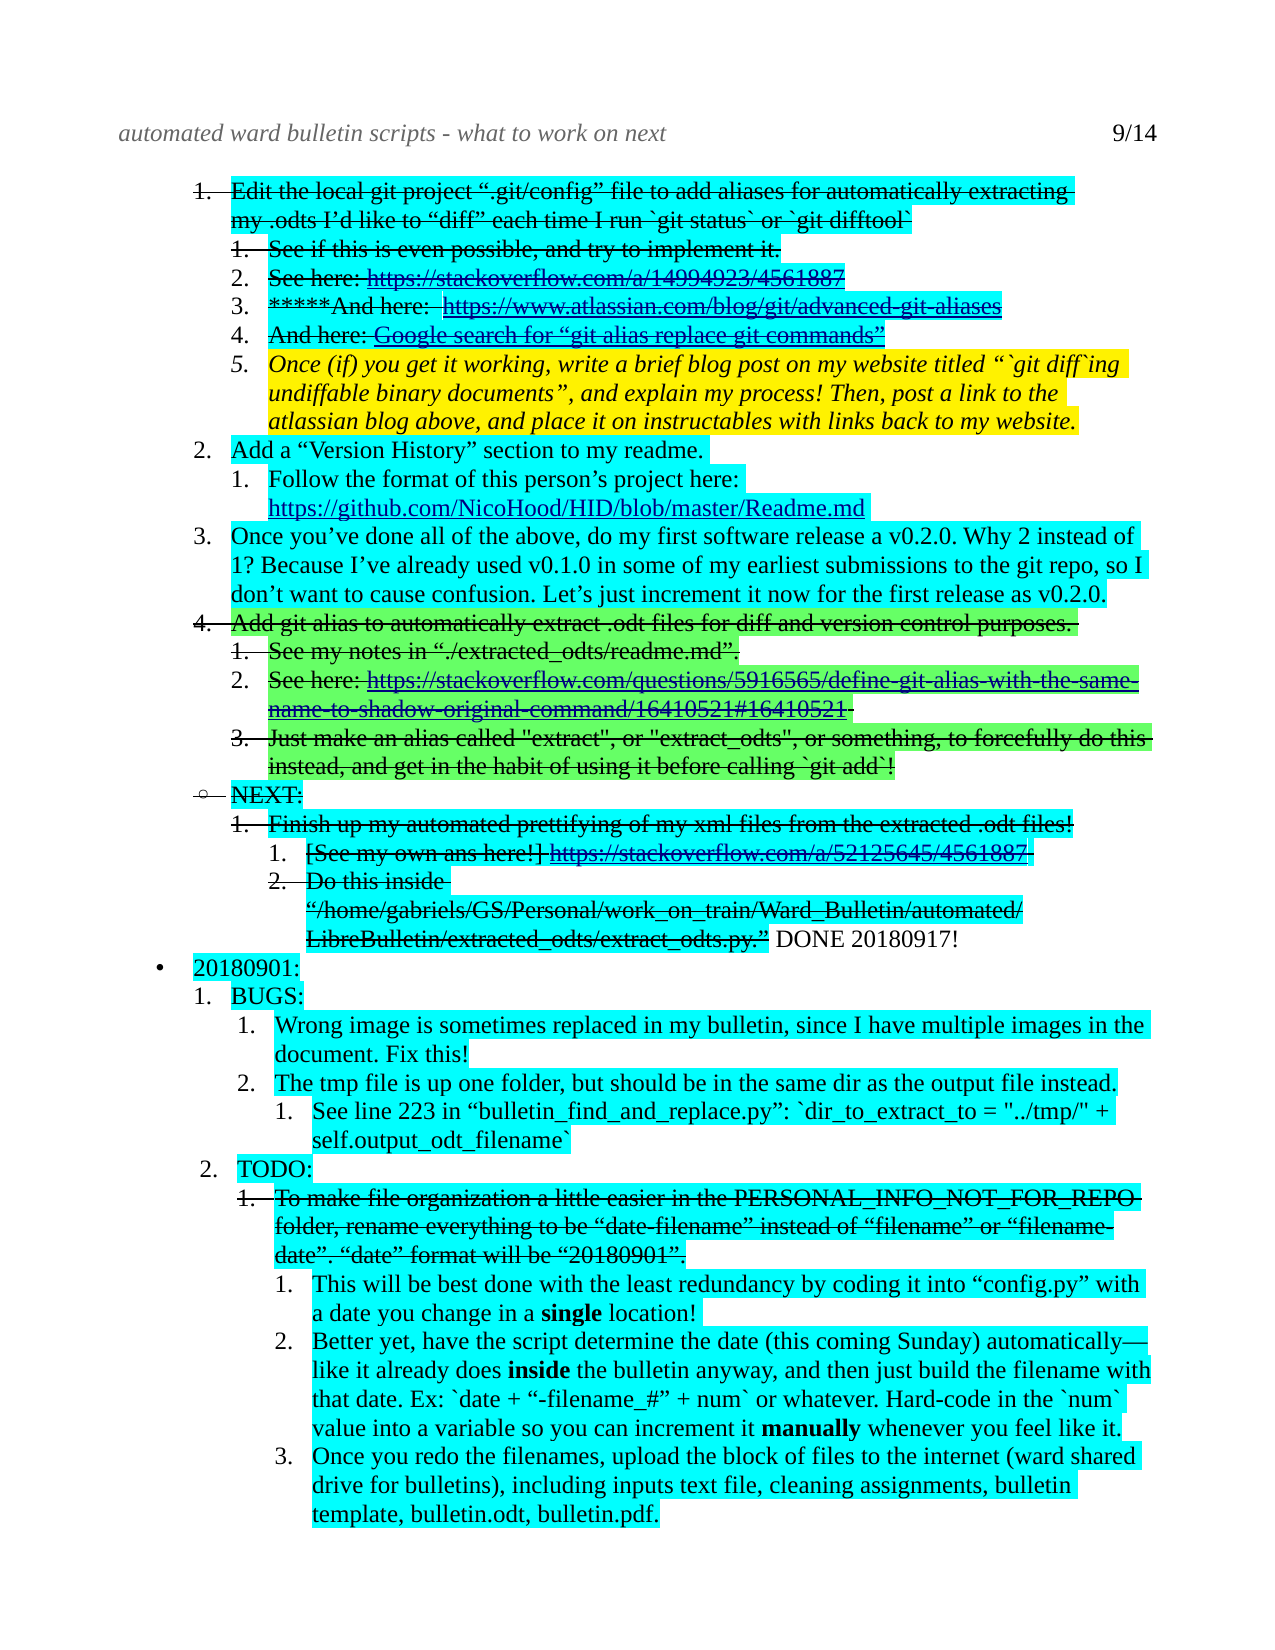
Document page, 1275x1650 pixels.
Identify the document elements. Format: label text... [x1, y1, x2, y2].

list See my notes in “./extracted_odts/readme.md”. [231, 636, 1157, 665]
list Once (if) you get it working, write a brief blog post on my website titled “`git diff`ing undiffable binary documents”, and explain my process! Then, post a link to the atlassian blog above, and place it on instructables with links back to my website. [231, 349, 1157, 435]
list See here: https://stackoverflow.com/questions/5916565/define-git-alias-with-the-same-name-to-shadow-original-command/16410521#16410521 [231, 665, 1157, 723]
list Do this inside “/home/gabriels/GS/Personal/work_on_train/Ward_Bulletin/automated/LibreBulletin/extracted_odts/extract_odts.py.” DONE 20180917! [268, 866, 1157, 953]
list Once you’ve done all of the above, do my first software release a v0.2.0. Why 2 instead of 1? Because I’ve already used v0.1.0 in some of my earliest submissions to the git repo, so I don’t want to cause confusion. Let’s just increment it now for the first release as v0.2.0. [193, 521, 1157, 608]
list See if this is even possible, and try to implement it. [231, 234, 1157, 263]
list Edit the local git project “.git/config” file to add aliases for automatically extracting my .odts I’d like to “diff” each time I run `git status` or `git difftool` [193, 176, 1157, 234]
list Finish up my automated prettifying of my xml files from the extracted .odt files! [231, 809, 1157, 838]
list 20180901: [156, 953, 1157, 981]
list The tmp file is up one folder, but should be in the same dir as the output file instead. [237, 1068, 1157, 1096]
list Add git alias to automatically extract .odt files for diff and version control purposes. [193, 608, 1157, 636]
list See here: https://stackoverflow.com/a/14994923/4561887 [231, 263, 1157, 291]
list To make file organization a little easier in the PERSONAL_INFO_NOT_FOR_REPO folder, rename everything to be “date-filename” instead of “filename” or “filename-date”. “date” format will be “20180901”. [237, 1183, 1157, 1269]
list And here: Google search for “git alias replace git commands” [231, 320, 1157, 349]
list Follow the format of this person’s project here: https://github.com/NicoHood/HID/blob/master/Readme.md [231, 464, 1157, 521]
list BUGS: [193, 981, 1157, 1010]
list NEXT: [193, 780, 1157, 809]
list See line 223 in “bulletin_find_and_replace.py”: `dir_to_extract_to = "../tmp/" + self.output_odt_filename` [274, 1096, 1157, 1154]
list This will be best done with the least redundancy by coding it into “config.py” with a date you change in a single location! [274, 1269, 1157, 1326]
list Better yet, have the script determine the date (this coming Sunday) automatically—like it already does inside the bulletin anyway, and then just build the filename with that date. Ex: `date + “-filename_#” + num` or whatever. Hard-code in the `num` value into a variable so you can increment it manually whenever you feel like it. [274, 1326, 1157, 1441]
list Once you redo the filenames, upload the block of files to the internet (ward shared drive for bulletins), including inputs text file, cleaning assignments, bulletin template, bulletin.odt, bulletin.pdf. [274, 1441, 1157, 1528]
list TODO: [199, 1154, 1157, 1183]
list Add a “Version History” section to my readme. [193, 435, 1157, 464]
list Just make an alias called "extract", or "extract_odts", or something, to forcefully do this instead, and get in the habit of using it before calling `git add`! [231, 723, 1157, 780]
list *****And here: https://www.atlassian.com/blog/git/advanced-git-aliases [231, 291, 1157, 320]
list [See my own ans here!] https://stackoverflow.com/a/52125645/4561887 [268, 838, 1157, 866]
list Wrong image is sometimes replaced in my bulletin, since I have multiple images in the document. Fix this! [237, 1010, 1157, 1068]
